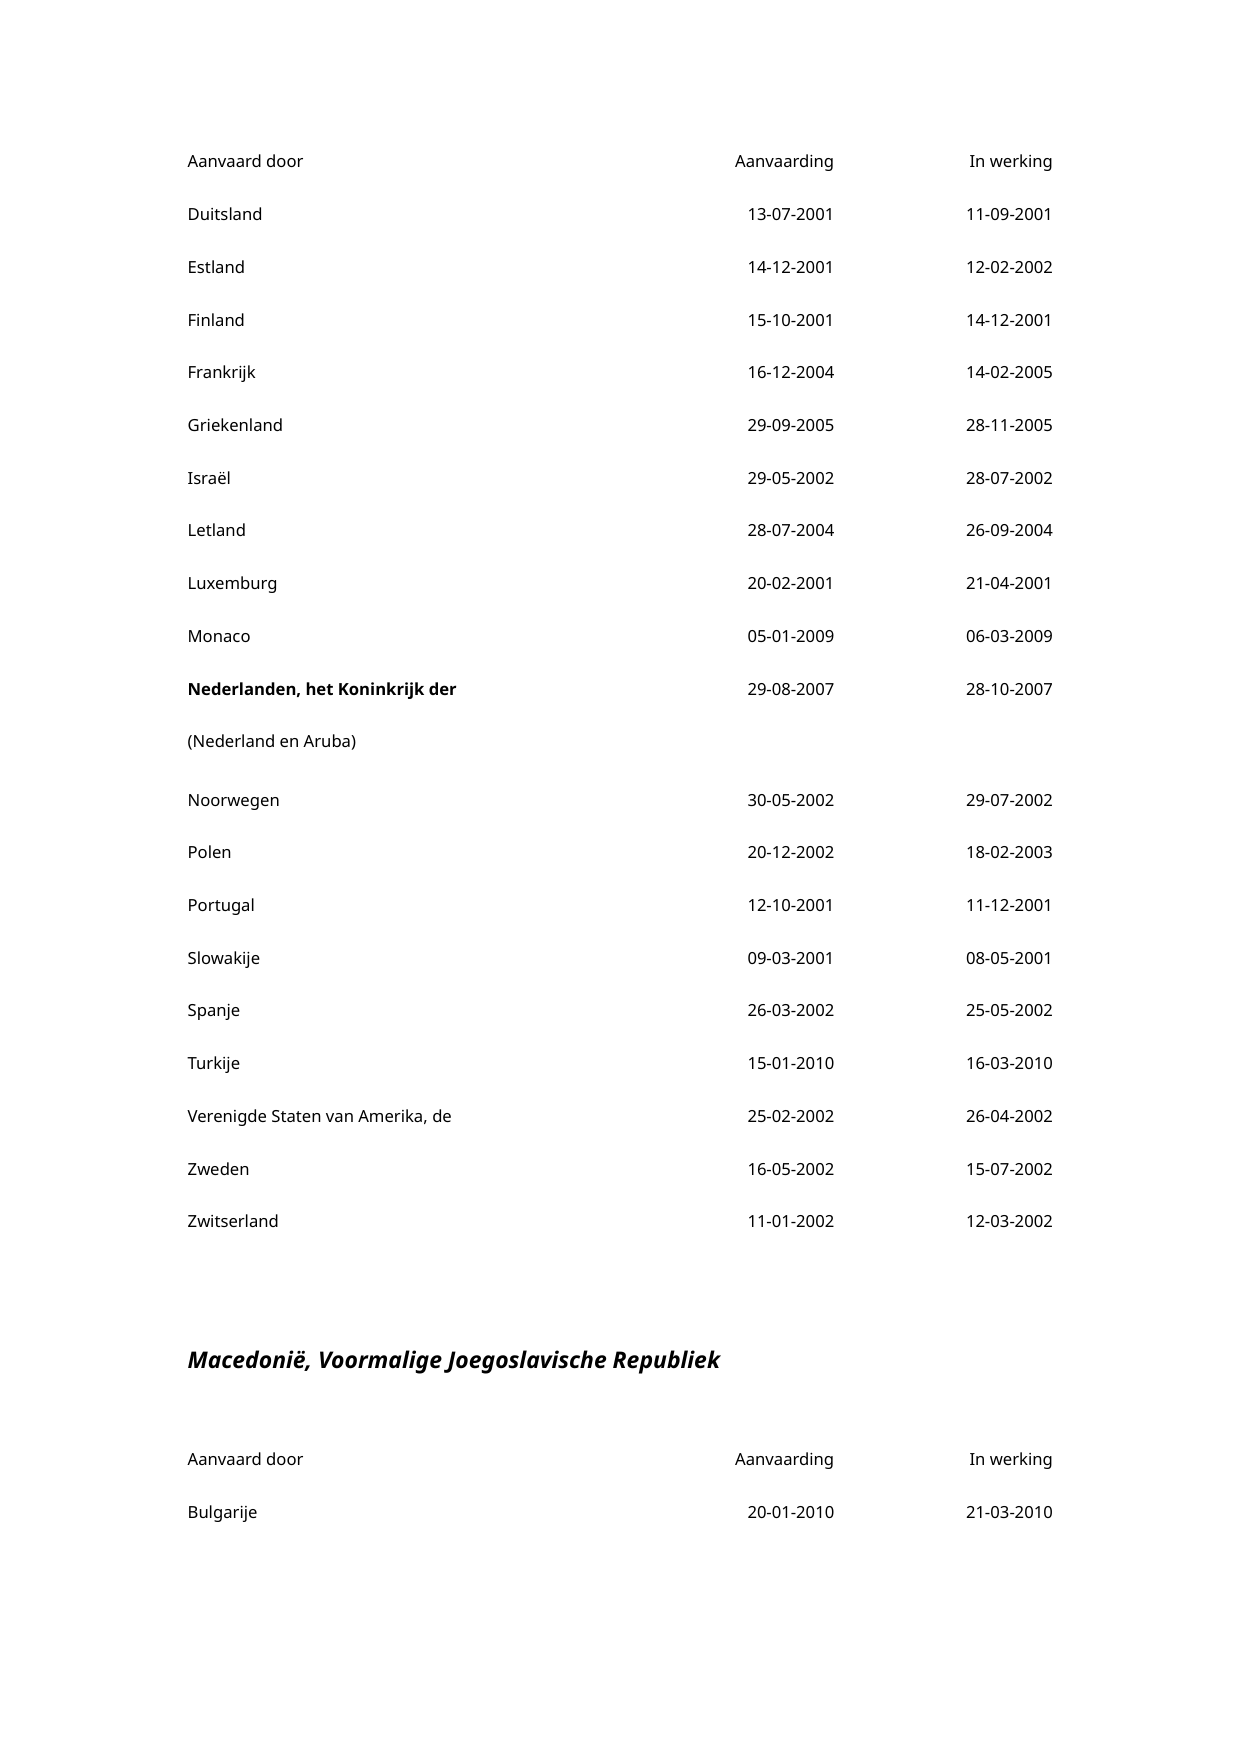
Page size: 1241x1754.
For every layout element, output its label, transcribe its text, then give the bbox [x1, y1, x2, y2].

table_cell Turkije [188, 1052, 616, 1104]
table_cell Portugal [188, 894, 616, 946]
table_cell Israël [188, 466, 616, 519]
table_cell 25-02-2002 [616, 1105, 834, 1157]
table_cell 14-12-2001 [834, 308, 1053, 361]
subtitle Macedonië, Voormalige Joegoslavische Republiek [187, 1343, 1053, 1375]
table_cell Spanje [188, 999, 616, 1052]
table_cell Nederlanden, het Koninkrijk der [188, 677, 616, 730]
table_cell 20-01-2010 [616, 1500, 834, 1553]
table_cell Zwitserland [188, 1210, 616, 1263]
table_cell 28-11-2005 [834, 414, 1053, 466]
table_cell 28-10-2007 [834, 677, 1053, 730]
table_cell 29-09-2005 [616, 414, 834, 466]
table_cell 12-10-2001 [616, 894, 834, 946]
table_cell Frankrijk [188, 361, 616, 413]
table_cell 11-01-2002 [616, 1210, 834, 1263]
table_cell 29-05-2002 [616, 466, 834, 519]
table_header Aanvaard door [188, 1448, 616, 1500]
table_cell Slowakije [188, 946, 616, 999]
table_cell 26-09-2004 [834, 519, 1053, 572]
table_cell [834, 730, 1053, 788]
table_cell 14-02-2005 [834, 361, 1053, 413]
table_cell Monaco [188, 624, 616, 677]
table_cell 25-05-2002 [834, 999, 1053, 1052]
table_cell 15-01-2010 [616, 1052, 834, 1104]
table_cell 21-04-2001 [834, 572, 1053, 624]
table_cell 20-12-2002 [616, 841, 834, 894]
table_cell 16-12-2004 [616, 361, 834, 413]
table_cell 29-07-2002 [834, 788, 1053, 841]
table_cell 09-03-2001 [616, 946, 834, 999]
table_cell 30-05-2002 [616, 788, 834, 841]
table_cell Luxemburg [188, 572, 616, 624]
table_cell 13-07-2001 [616, 203, 834, 255]
table_cell 06-03-2009 [834, 624, 1053, 677]
table_cell 15-07-2002 [834, 1157, 1053, 1210]
table_cell Finland [188, 308, 616, 361]
table_cell Verenigde Staten van Amerika, de [188, 1105, 616, 1157]
table_cell Griekenland [188, 414, 616, 466]
table_cell 20-02-2001 [616, 572, 834, 624]
table_header Aanvaard door [188, 150, 616, 203]
table_header Aanvaarding [616, 1448, 834, 1500]
table_cell Duitsland [188, 203, 616, 255]
table_cell 29-08-2007 [616, 677, 834, 730]
table_cell 26-03-2002 [616, 999, 834, 1052]
table_cell (Nederland en Aruba) [188, 730, 616, 788]
table_cell 05-01-2009 [616, 624, 834, 677]
table_cell Bulgarije [188, 1500, 616, 1553]
table_cell 14-12-2001 [616, 255, 834, 308]
table_cell 12-02-2002 [834, 255, 1053, 308]
table_cell Zweden [188, 1157, 616, 1210]
table_cell Noorwegen [188, 788, 616, 841]
table_header In werking [834, 1448, 1053, 1500]
table_cell Polen [188, 841, 616, 894]
table_cell 12-03-2002 [834, 1210, 1053, 1263]
table_cell 11-09-2001 [834, 203, 1053, 255]
table_cell 16-03-2010 [834, 1052, 1053, 1104]
table_cell 28-07-2004 [616, 519, 834, 572]
table_header In werking [834, 150, 1053, 203]
table_cell Estland [188, 255, 616, 308]
table_cell 18-02-2003 [834, 841, 1053, 894]
table_cell 08-05-2001 [834, 946, 1053, 999]
table_header Aanvaarding [616, 150, 834, 203]
table_cell [616, 730, 834, 788]
table_cell 15-10-2001 [616, 308, 834, 361]
table_cell 28-07-2002 [834, 466, 1053, 519]
table_cell 16-05-2002 [616, 1157, 834, 1210]
table_cell 26-04-2002 [834, 1105, 1053, 1157]
table_cell Letland [188, 519, 616, 572]
table_cell 21-03-2010 [834, 1500, 1053, 1553]
table_cell 11-12-2001 [834, 894, 1053, 946]
